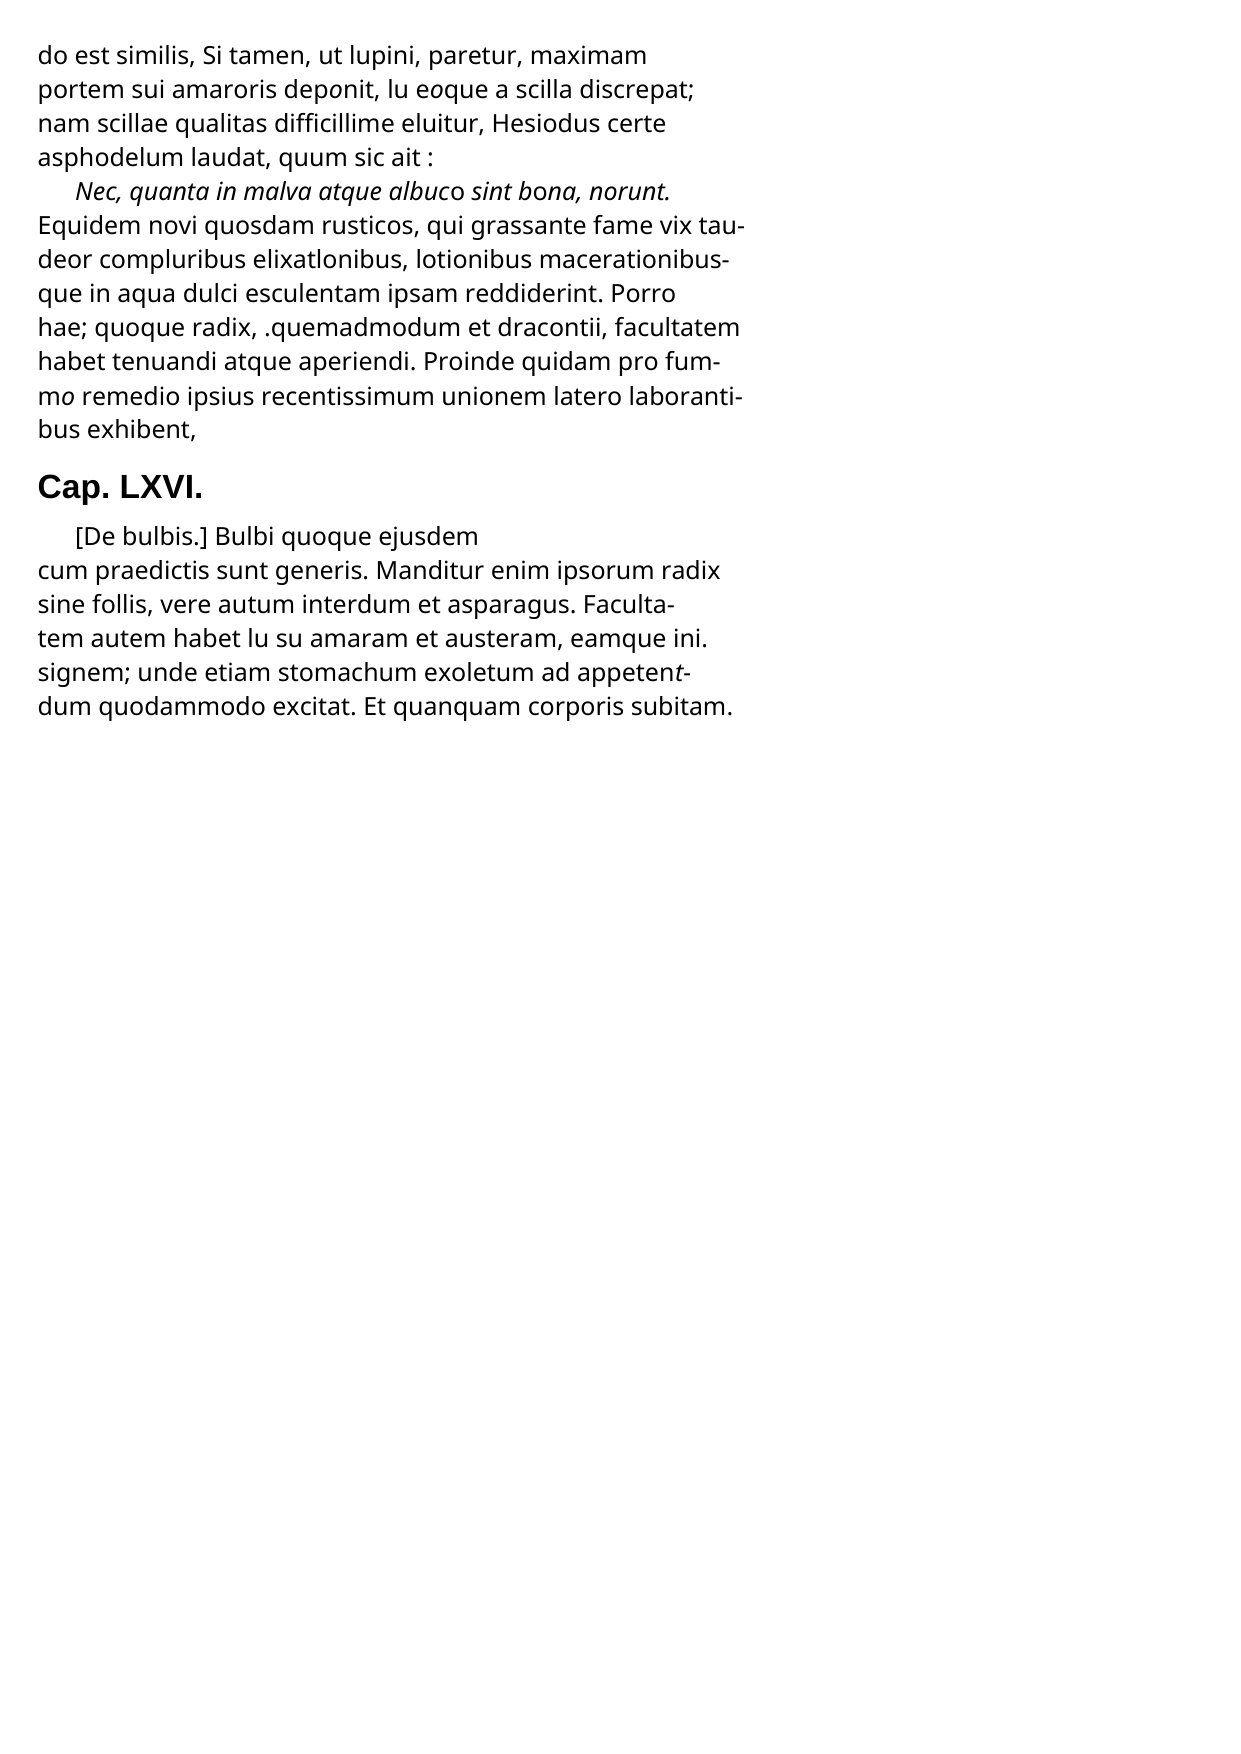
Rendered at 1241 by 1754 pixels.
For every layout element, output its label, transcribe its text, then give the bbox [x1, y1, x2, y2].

text [De bulbis.] Bulbi quoque ejusdem cum praedictis sunt generis. Manditur enim ipsorum radix sine follis, vere autum interdum et asparagus. Faculta- tem autem habet lu su amaram et austeram, eamque ini. signem; unde etiam stomachum exoletum ad appetent- dum quodammodo excitat. Et quanquam corporis subitam. [37, 518, 1203, 723]
text Nec, quanta in malva atque albuco sint bona, norunt. Equidem novi quosdam rusticos, qui grassante fame vix tau- deor compluribus elixatlonibus, lotionibus macerationibus- que in aqua dulci esculentam ipsam reddiderint. Porro hae; quoque radix, .quemadmodum et dracontii, facultatem habet tenuandi atque aperiendi. Proinde quidam pro fum- mo remedio ipsius recentissimum unionem latero laboranti- bus exhibent, [37, 174, 1203, 446]
text do est similis, Si tamen, ut lupini, paretur, maximam portem sui amaroris deponit, lu eoque a scilla discrepat; nam scillae qualitas difficillime eluitur, Hesiodus certe asphodelum laudat, quum sic ait : [37, 37, 1203, 174]
subtitle Cap. LXVI. [37, 467, 1203, 506]
